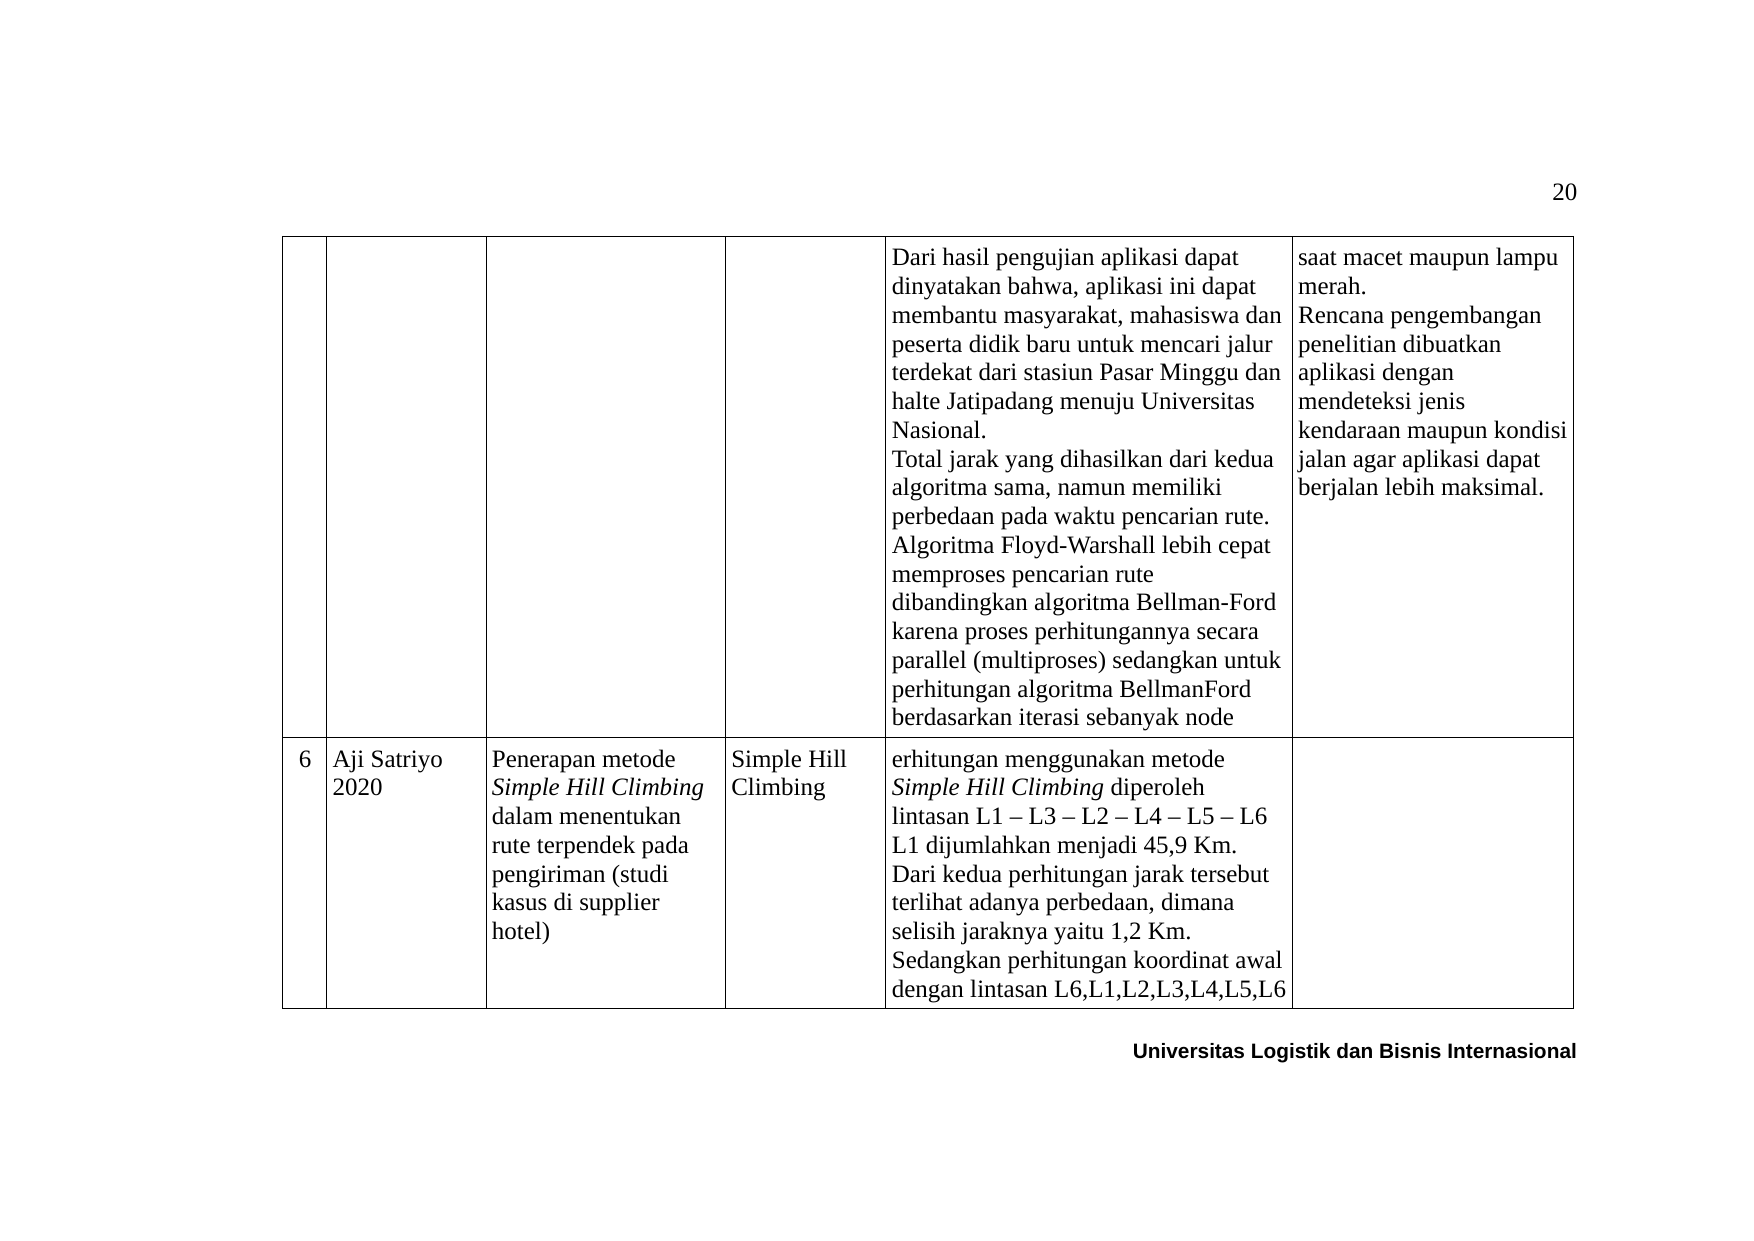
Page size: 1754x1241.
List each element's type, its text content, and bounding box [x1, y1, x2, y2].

table_cell [283, 237, 326, 737]
table_cell Simple Hill Climbing [726, 738, 885, 1008]
table_cell 6 [283, 738, 326, 1008]
table_cell [726, 237, 885, 737]
table_cell [327, 237, 486, 737]
table_cell Dari hasil pengujian aplikasi dapat dinyatakan bahwa, aplikasi ini dapat membantu masyarakat, mahasiswa dan peserta didik baru untuk mencari jalur terdekat dari stasiun Pasar Minggu dan halte Jatipadang menuju Universitas Nasional. Total jarak yang dihasilkan dari kedua algoritma sama, namun memiliki perbedaan pada waktu pencarian rute. Algoritma Floyd-Warshall lebih cepat memproses pencarian rute dibandingkan algoritma Bellman-Ford karena proses perhitungannya secara parallel (multiproses) sedangkan untuk perhitungan algoritma BellmanFord berdasarkan iterasi sebanyak node [886, 237, 1292, 737]
table_cell [1293, 738, 1573, 1008]
table_cell [487, 237, 725, 737]
table_cell Aji Satriyo 2020 [327, 738, 486, 1008]
table_cell Penerapan metode Simple Hill Climbing dalam menentukan rute terpendek pada pengiriman (studi kasus di supplier hotel) [487, 738, 725, 1008]
table_cell saat macet maupun lampu merah. Rencana pengembangan penelitian dibuatkan aplikasi dengan mendeteksi jenis kendaraan maupun kondisi jalan agar aplikasi dapat berjalan lebih maksimal. [1293, 237, 1573, 737]
table_cell erhitungan menggunakan metode Simple Hill Climbing diperoleh lintasan L1 – L3 – L2 – L4 – L5 – L6 L1 dijumlahkan menjadi 45,9 Km. Dari kedua perhitungan jarak tersebut terlihat adanya perbedaan, dimana selisih jaraknya yaitu 1,2 Km. Sedangkan perhitungan koordinat awal dengan lintasan L6,L1,L2,L3,L4,L5,L6 [886, 738, 1292, 1008]
